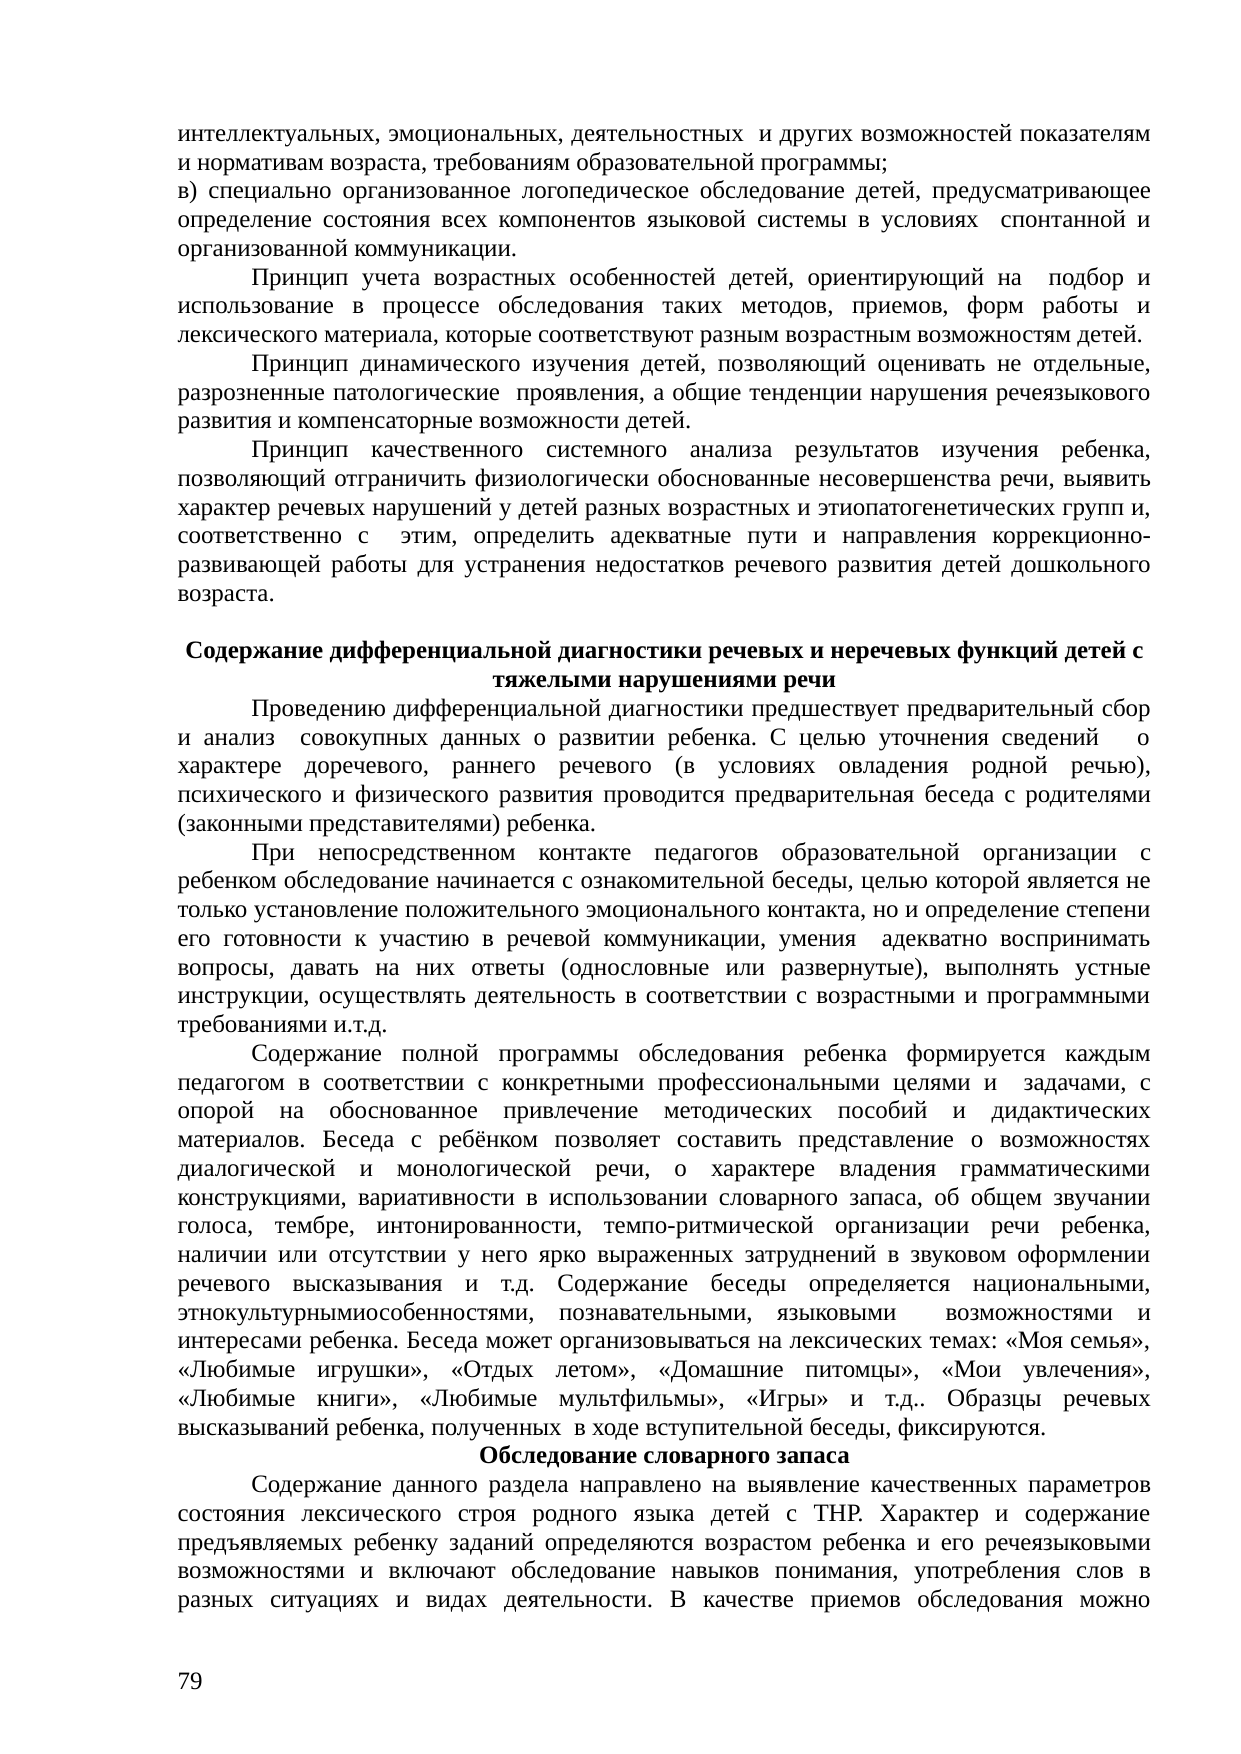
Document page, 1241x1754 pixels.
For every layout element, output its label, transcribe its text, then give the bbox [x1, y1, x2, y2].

text Содержание данного раздела направлено на выявление качественных параметров состояния лексического строя родного языка детей с ТНР. Характер и содержание предъявляемых ребенку заданий определяются возрастом ребенка и его речеязыковыми возможностями и включают обследование навыков понимания, употребления слов в разных ситуациях и видах деятельности. В качестве приемов обследования можно [177, 1469, 1152, 1613]
text Проведению дифференциальной диагностики предшествует предварительный сбор и анализ совокупных данных о развитии ребенка. С целью уточнения сведений о характере доречевого, раннего речевого (в условиях овладения родной речью), психического и физического развития проводится предварительная беседа с родителями (законными представителями) ребенка. [177, 693, 1152, 837]
text Принцип динамического изучения детей, позволяющий оценивать не отдельные, разрозненные патологические проявления, а общие тенденции нарушения речеязыкового развития и компенсаторные возможности детей. [177, 348, 1152, 434]
text При непосредственном контакте педагогов образовательной организации с ребенком обследование начинается с ознакомительной беседы, целью которой является не только установление положительного эмоционального контакта, но и определение степени его готовности к участию в речевой коммуникации, умения адекватно воспринимать вопросы, давать на них ответы (однословные или развернутые), выполнять устные инструкции, осуществлять деятельность в соответствии с возрастными и программными требованиями и.т.д. [177, 837, 1152, 1038]
text Содержание полной программы обследования ребенка формируется каждым педагогом в соответствии с конкретными профессиональными целями и задачами, с опорой на обоснованное привлечение методических пособий и дидактических материалов. Беседа с ребёнком позволяет составить представление о возможностях диалогической и монологической речи, о характере владения грамматическими конструкциями, вариативности в использовании словарного запаса, об общем звучании голоса, тембре, интонированности, темпо-ритмической организации речи ребенка, наличии или отсутствии у него ярко выраженных затруднений в звуковом оформлении речевого высказывания и т.д. Содержание беседы определяется национальными, этнокультурнымиособенностями, познавательными, языковыми возможностями и интересами ребенка. Беседа может организовываться на лексических темах: «Моя семья», «Любимые игрушки», «Отдых летом», «Домашние питомцы», «Мои увлечения», «Любимые книги», «Любимые мультфильмы», «Игры» и т.д.. Образцы речевых высказываний ребенка, полученных в ходе вступительной беседы, фиксируются. [177, 1038, 1152, 1441]
text Содержание дифференциальной диагностики речевых и неречевых функций детей с тяжелыми нарушениями речи [177, 636, 1152, 693]
text Принцип качественного системного анализа результатов изучения ребенка, позволяющий отграничить физиологически обоснованные несовершенства речи, выявить характер речевых нарушений у детей разных возрастных и этиопатогенетических групп и, соответственно с этим, определить адекватные пути и направления коррекционно-развивающей работы для устранения недостатков речевого развития детей дошкольного возраста. [177, 434, 1152, 607]
text в) специально организованное логопедическое обследование детей, предусматривающее определение состояния всех компонентов языковой системы в условиях спонтанной и организованной коммуникации. [177, 176, 1152, 262]
text Принцип учета возрастных особенностей детей, ориентирующий на подбор и использование в процессе обследования таких методов, приемов, форм работы и лексического материала, которые соответствуют разным возрастным возможностям детей. [177, 262, 1152, 348]
text интеллектуальных, эмоциональных, деятельностных и других возможностей показателям и нормативам возраста, требованиям образовательной программы; [177, 118, 1152, 176]
text Обследование словарного запаса [177, 1441, 1152, 1469]
